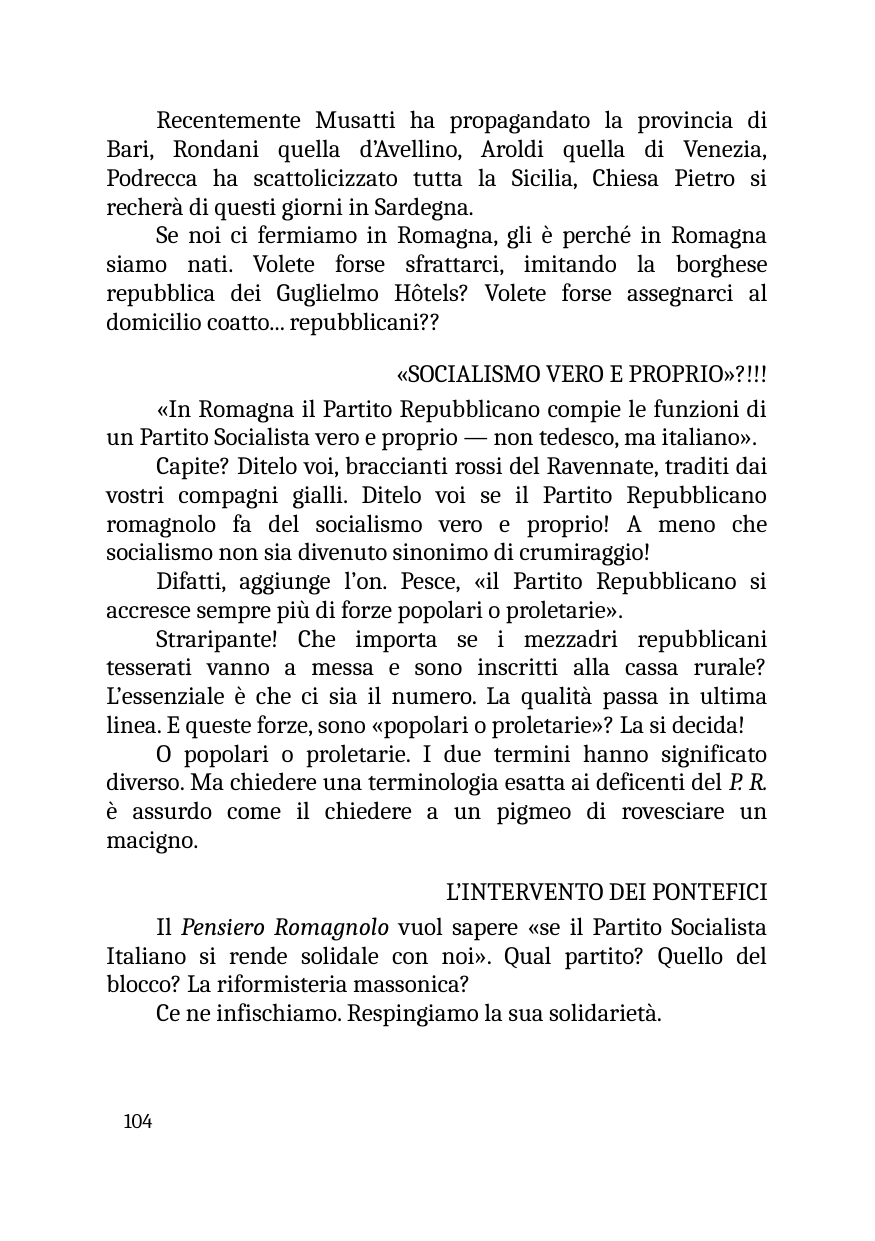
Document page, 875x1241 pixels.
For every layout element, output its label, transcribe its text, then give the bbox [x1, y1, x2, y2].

text «SOCIALISMO VERO E PROPRIO»?!!! [106, 360, 768, 389]
text Straripante! Che importa se i mezzadri repubblicani tesserati vanno a messa e sono inscritti alla cassa rurale? L’essenziale è che ci sia il numero. La qualità passa in ultima linea. E queste forze, sono «popolari o proletarie»? La si decida! [106, 624, 768, 739]
text Recentemente Musatti ha propagandato la provincia di Bari, Rondani quella d’Avellino, Aroldi quella di Venezia, Podrecca ha scattolicizzato tutta la Sicilia, Chiesa Pietro si recherà di questi giorni in Sardegna. [106, 106, 768, 221]
text «In Romagna il Partito Repubblicano compie le funzioni di un Partito Socialista vero e proprio — non tedesco, ma italiano». [106, 394, 768, 452]
text Ce ne infischiamo. Respingiamo la sua solidarietà. [106, 999, 768, 1028]
text Il Pensiero Romagnolo vuol sapere «se il Partito Socialista Italiano si rende solidale con noi». Qual partito? Quello del blocco? La riformisteria massonica? [106, 913, 768, 999]
text L’INTERVENTO DEI PONTEFICI [106, 878, 768, 907]
text O popolari o proletarie. I due termini hanno significato diverso. Ma chiedere una terminologia esatta ai deficenti del P. R. è assurdo come il chiedere a un pigmeo di rovesciare un macigno. [106, 739, 768, 854]
text Se noi ci fermiamo in Romagna, gli è perché in Romagna siamo nati. Volete forse sfrattarci, imitando la borghese repubblica dei Guglielmo Hôtels? Volete forse assegnarci al domicilio coatto... repubblicani?? [106, 221, 768, 336]
text Difatti, aggiunge l’on. Pesce, «il Partito Repubblicano si accresce sempre più di forze popolari o proletarie». [106, 567, 768, 624]
text Capite? Ditelo voi, braccianti rossi del Ravennate, traditi dai vostri compagni gialli. Ditelo voi se il Partito Repubblicano romagnolo fa del socialismo vero e proprio! A meno che socialismo non sia divenuto sinonimo di crumiraggio! [106, 452, 768, 567]
